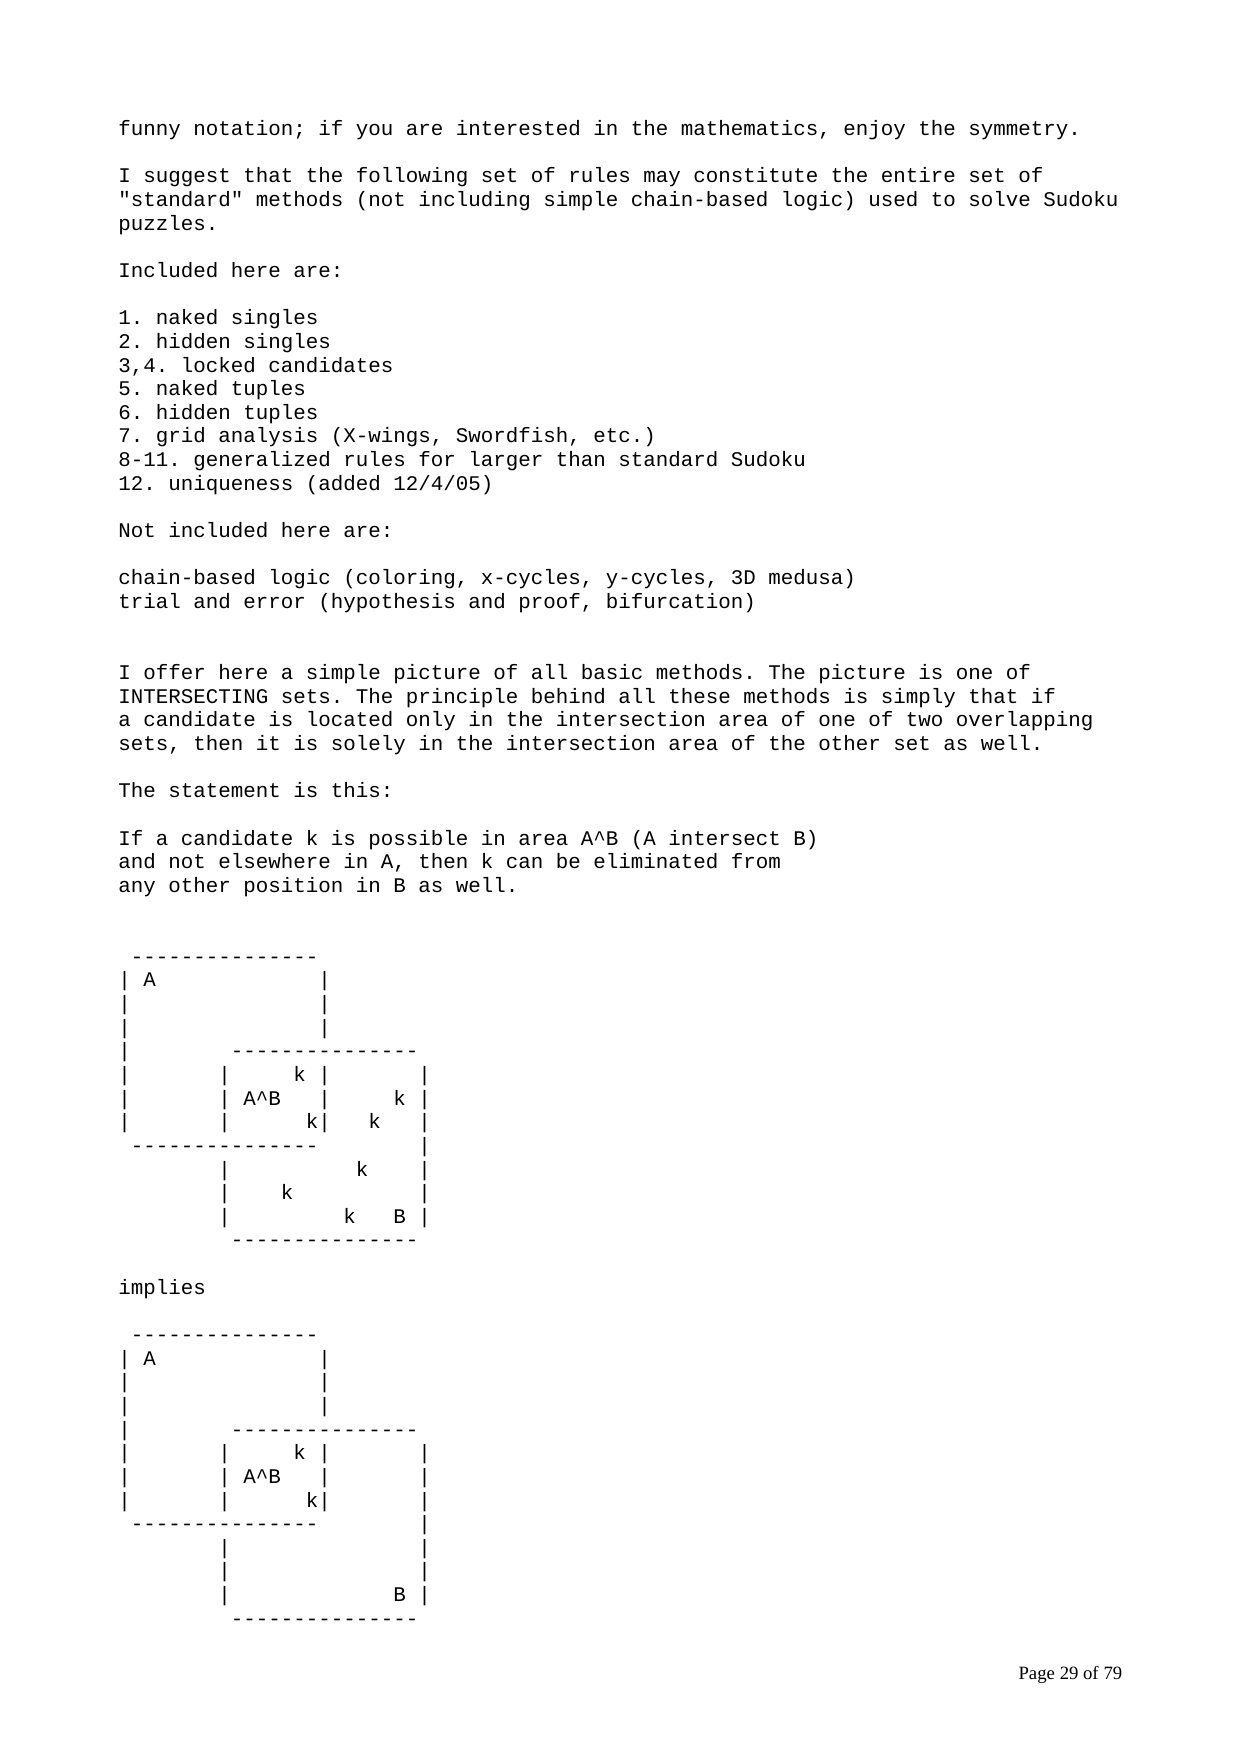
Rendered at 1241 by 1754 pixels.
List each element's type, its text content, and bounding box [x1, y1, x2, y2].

text | | k | | [118, 1064, 1122, 1088]
text --------------- [118, 1324, 1122, 1348]
text a candidate is located only in the intersection area of one of two overlapping [118, 709, 1122, 733]
text I suggest that the following set of rules may constitute the entire set of [118, 165, 1122, 189]
text --------------- | [118, 1135, 1122, 1158]
text | --------------- [118, 1419, 1122, 1442]
text | | k| k | [118, 1111, 1122, 1135]
text implies [118, 1277, 1122, 1300]
text | k | [118, 1158, 1122, 1182]
text chain-based logic (coloring, x-cycles, y-cycles, 3D medusa) [118, 567, 1122, 591]
text | k | [118, 1182, 1122, 1206]
text --------------- | [118, 1513, 1122, 1537]
text --------------- [118, 1229, 1122, 1253]
text | | [118, 1395, 1122, 1419]
text sets, then it is solely in the intersection area of the other set as well. [118, 733, 1122, 757]
text any other position in B as well. [118, 875, 1122, 898]
text | | [118, 993, 1122, 1017]
text Not included here are: [118, 520, 1122, 544]
text 12. uniqueness (added 12/4/05) [118, 473, 1122, 496]
text | A | [118, 1348, 1122, 1371]
text | k B | [118, 1206, 1122, 1229]
text 7. grid analysis (X-wings, Swordfish, etc.) [118, 426, 1122, 449]
text | | k| | [118, 1489, 1122, 1513]
text 5. naked tuples [118, 378, 1122, 402]
text and not elsewhere in A, then k can be eliminated from [118, 851, 1122, 875]
text INTERSECTING sets. The principle behind all these methods is simply that if [118, 686, 1122, 709]
text | | [118, 1561, 1122, 1584]
text --------------- [118, 946, 1122, 969]
text If a candidate k is possible in area A^B (A intersect B) [118, 827, 1122, 851]
text 2. hidden singles [118, 331, 1122, 354]
text | A | [118, 969, 1122, 993]
text funny notation; if you are interested in the mathematics, enjoy the symmetry. [118, 118, 1122, 142]
text I offer here a simple picture of all basic methods. The picture is one of [118, 662, 1122, 686]
text | | [118, 1017, 1122, 1040]
text --------------- [118, 1608, 1122, 1631]
text 1. naked singles [118, 307, 1122, 331]
text | --------------- [118, 1040, 1122, 1064]
text 3,4. locked candidates [118, 354, 1122, 378]
text 6. hidden tuples [118, 402, 1122, 426]
text trial and error (hypothesis and proof, bifurcation) [118, 591, 1122, 615]
text | | [118, 1537, 1122, 1561]
text 8-11. generalized rules for larger than standard Sudoku [118, 449, 1122, 473]
text | B | [118, 1584, 1122, 1608]
text | | A^B | k | [118, 1088, 1122, 1111]
text | | A^B | | [118, 1466, 1122, 1489]
text "standard" methods (not including simple chain-based logic) used to solve Sudoku puzzles. [118, 189, 1122, 236]
text | | k | | [118, 1442, 1122, 1466]
text Included here are: [118, 260, 1122, 284]
text | | [118, 1371, 1122, 1395]
text The statement is this: [118, 780, 1122, 804]
